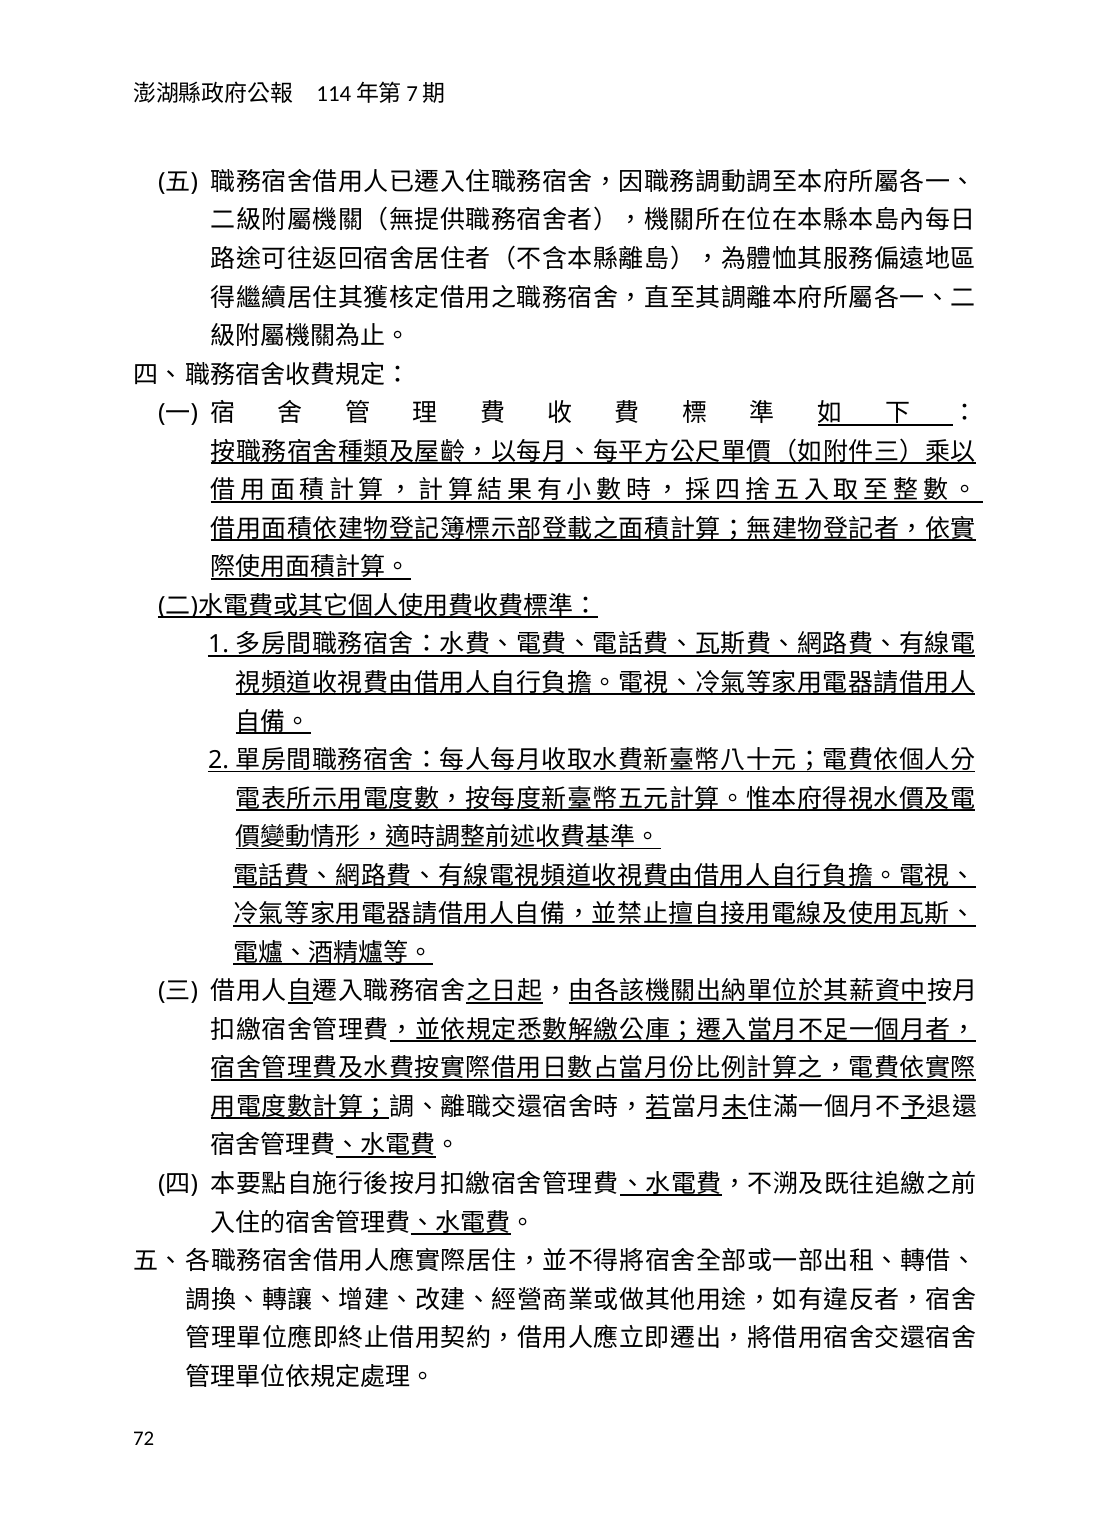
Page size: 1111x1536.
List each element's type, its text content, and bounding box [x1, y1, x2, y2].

text (四) 本要點自施行後按月扣繳宿舍管理費、水電費，不溯及既往追繳之前入住的宿舍管理費、水電費。 [158, 1162, 977, 1239]
text 五、 各職務宿舍借用人應實際居住，並不得將宿舍全部或一部出租、轉借、調換、轉讓、增建、改建、經營商業或做其他用途，如有違反者，宿舍管理單位應即終止借用契約，借用人應立即遷出，將借用宿舍交還宿舍管理單位依規定處理。 [133, 1239, 977, 1393]
text (一) 宿舍管理費收費標準如下： 按職務宿舍種類及屋齡，以每月、每平方公尺單價（如附件三）乘以借用面積計算，計算結果有小數時，採四捨五入取至整數。 借用面積依建物登記簿標示部登載之面積計算；無建物登記者，依實際使用面積計算。 [158, 391, 977, 583]
text (二)水電費或其它個人使用費收費標準： [158, 583, 977, 622]
text (三) 借用人自遷入職務宿舍之日起，由各該機關出納單位於其薪資中按月扣繳宿舍管理費，並依規定悉數解繳公庫；遷入當月不足一個月者，宿舍管理費及水費按實際借用日數占當月份比例計算之，電費依實際用電度數計算；調、離職交還宿舍時，若當月未住滿一個月不予退還宿舍管理費、水電費。 [158, 969, 977, 1162]
text 電話費、網路費、有線電視頻道收視費由借用人自行負擔。電視、冷氣等家用電器請借用人自備，並禁止擅自接用電線及使用瓦斯、電爐、酒精爐等。 [233, 853, 977, 969]
text 1. 多房間職務宿舍：水費、電費、電話費、瓦斯費、網路費、有線電視頻道收視費由借用人自行負擔。電視、冷氣等家用電器請借用人自備。 [208, 622, 977, 738]
text (五) 職務宿舍借用人已遷入住職務宿舍，因職務調動調至本府所屬各一、二級附屬機關（無提供職務宿舍者），機關所在位在本縣本島內每日路途可往返回宿舍居住者（不含本縣離島），為體恤其服務偏遠地區，得繼續居住其獲核定借用之職務宿舍，直至其調離本府所屬各一、二級附屬機關為止。 [158, 159, 977, 352]
text 四、 職務宿舍收費規定： [133, 352, 977, 391]
text 2. 單房間職務宿舍：每人每月收取水費新臺幣八十元；電費依個人分電表所示用電度數，按每度新臺幣五元計算。惟本府得視水價及電價變動情形，適時調整前述收費基準。 [208, 738, 977, 853]
